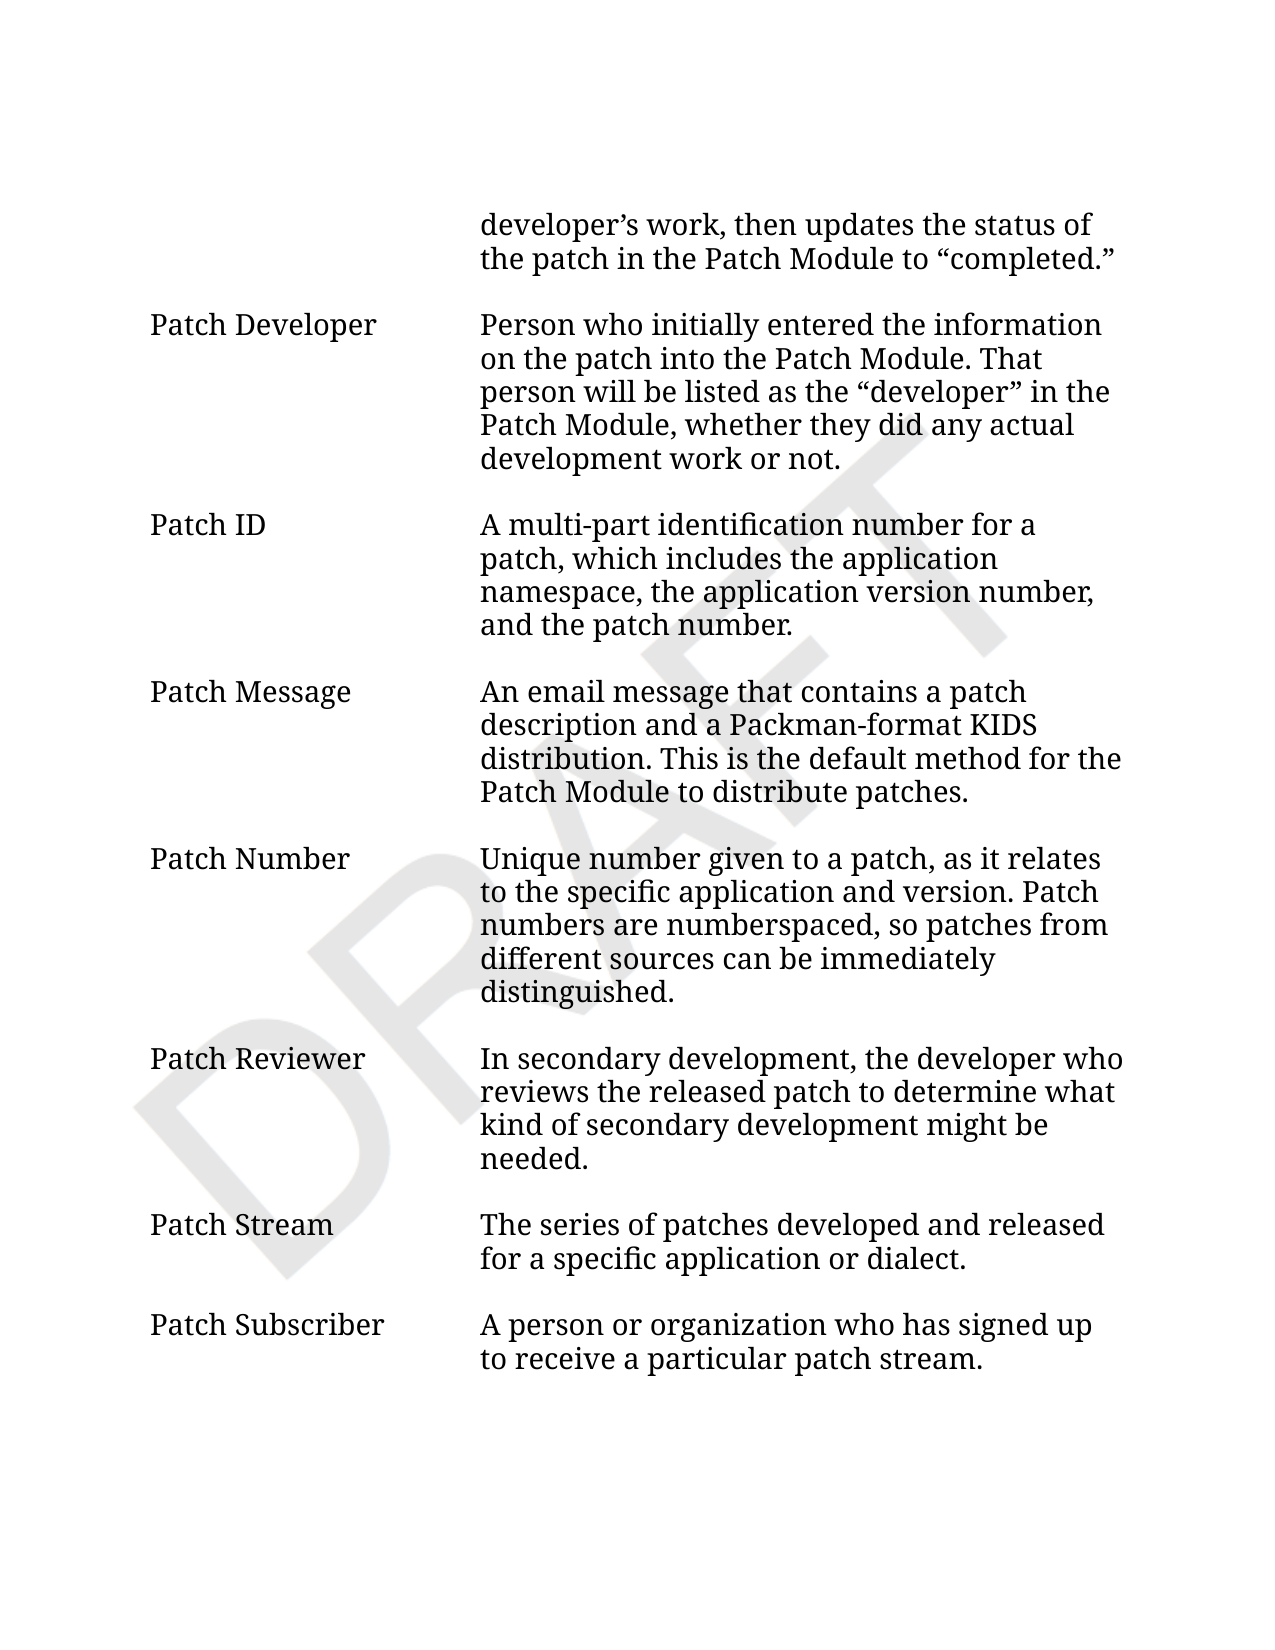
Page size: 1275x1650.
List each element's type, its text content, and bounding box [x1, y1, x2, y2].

picture [237, 642, 1038, 676]
text Patch Developer Person who initially entered the information on the patch into the Patch Module. That person will be listed as the “developer” in the Patch Module, whether they did any actual development work or not. [150, 309, 1125, 476]
text Patch Subscriber A person or organization who has signed up to receive a particular patch stream. [150, 1309, 1125, 1376]
text Patch Reviewer In secondary development, the developer who reviews the released patch to determine what kind of secondary development might be needed. [150, 1042, 1125, 1176]
text Patch Number Unique number given to a patch, as it relates to the specific application and version. Patch numbers are numberspaced, so patches from different sources can be immediately distinguished. [150, 842, 1125, 1009]
text Patch ID A multi-part identification number for a patch, which includes the application namespace, the application version number, and the patch number. [150, 509, 1125, 642]
picture [237, 1009, 1038, 1042]
text Patch Message An email message that contains a patch description and a Packman-format KIDS distribution. This is the default method for the Patch Module to distribute patches. [150, 676, 1125, 809]
text Patch Stream The series of patches developed and released for a specific application or dialect. [150, 1209, 1125, 1276]
picture [237, 1176, 1038, 1209]
picture [237, 476, 1038, 509]
text developer’s work, then updates the status of the patch in the Patch Module to “completed.” [150, 209, 1125, 276]
picture [237, 809, 1038, 842]
